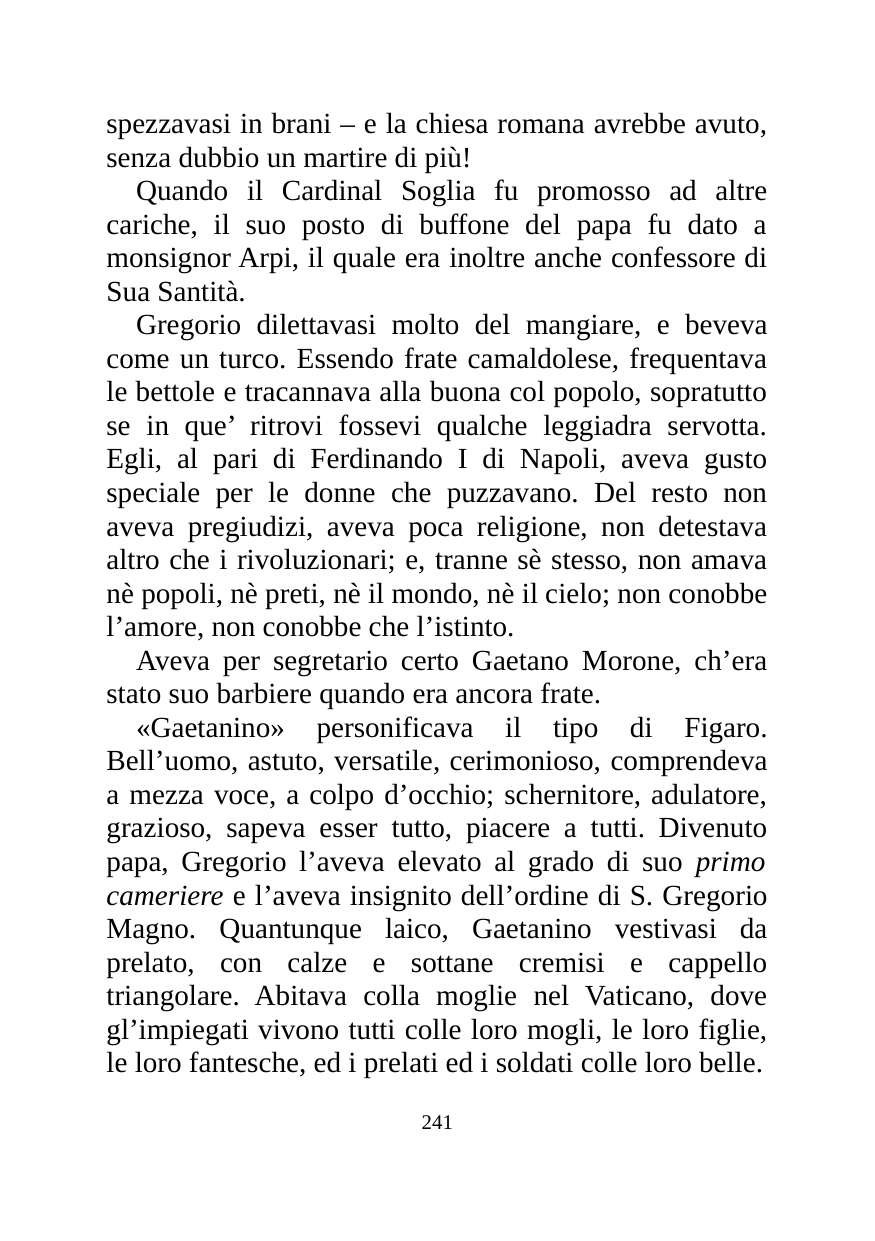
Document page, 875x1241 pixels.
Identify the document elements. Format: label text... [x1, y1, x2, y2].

text spezzavasi in brani – e la chiesa romana avrebbe avuto, senza dubbio un martire di più! [106, 106, 768, 173]
text «Gaetanino» personificava il tipo di Figaro. Bell’uomo, astuto, versatile, cerimonioso, comprendeva a mezza voce, a colpo d’occhio; schernitore, adulatore, grazioso, sapeva esser tutto, piacere a tutti. Divenuto papa, Gregorio l’aveva elevato al grado di suo primo cameriere e l’aveva insignito dell’ordine di S. Gregorio Magno. Quantunque laico, Gaetanino vestivasi da prelato, con calze e sottane cremisi e cappello triangolare. Abitava colla moglie nel Vaticano, dove gl’impiegati vivono tutti colle loro mogli, le loro figlie, le loro fantesche, ed i prelati ed i soldati colle loro belle. [106, 710, 768, 1079]
text Quando il Cardinal Soglia fu promosso ad altre cariche, il suo posto di buffone del papa fu dato a monsignor Arpi, il quale era inoltre anche confessore di Sua Santità. [106, 173, 768, 307]
text Gregorio dilettavasi molto del mangiare, e beveva come un turco. Essendo frate camaldolese, frequentava le bettole e tracannava alla buona col popolo, sopratutto se in que’ ritrovi fossevi qualche leggiadra servotta. Egli, al pari di Ferdinando I di Napoli, aveva gusto speciale per le donne che puzzavano. Del resto non aveva pregiudizi, aveva poca religione, non detestava altro che i rivoluzionari; e, tranne sè stesso, non amava nè popoli, nè preti, nè il mondo, nè il cielo; non conobbe l’amore, non conobbe che l’istinto. [106, 307, 768, 643]
text Aveva per segretario certo Gaetano Morone, ch’era stato suo barbiere quando era ancora frate. [106, 643, 768, 710]
